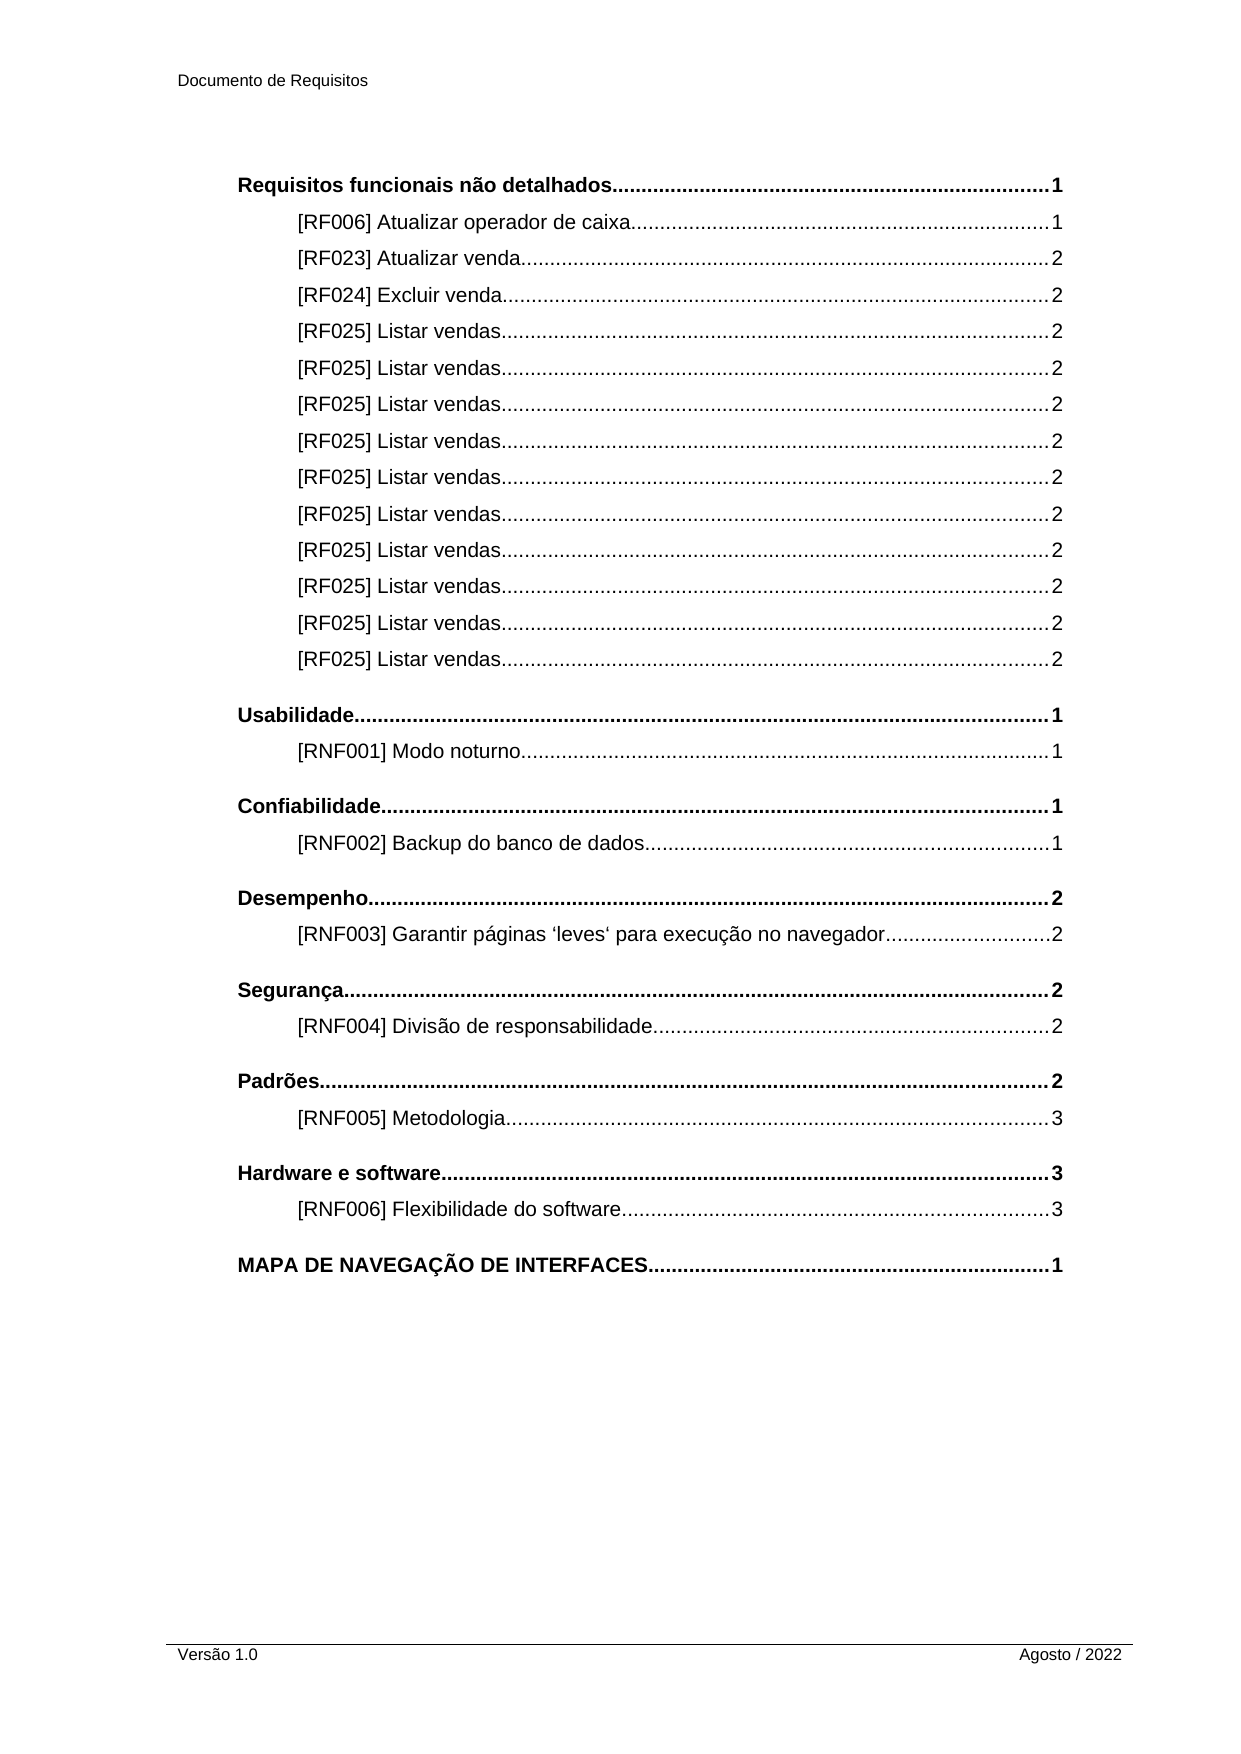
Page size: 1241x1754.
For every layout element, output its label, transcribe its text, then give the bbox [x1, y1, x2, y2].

text [RF025] Listar vendas 2 [297, 611, 1063, 635]
text Padrões 2 [237, 1069, 1063, 1093]
text [RF025] Listar vendas 2 [297, 356, 1063, 379]
text [RF025] Listar vendas 2 [297, 465, 1063, 489]
text [RF025] Listar vendas 2 [297, 319, 1063, 343]
text [RNF005] Metodologia 3 [297, 1106, 1063, 1129]
text [RNF001] Modo noturno 1 [297, 739, 1063, 763]
text [RF006] Atualizar operador de caixa 1 [297, 210, 1063, 234]
text [RF025] Listar vendas 2 [297, 392, 1063, 416]
text [RNF004] Divisão de responsabilidade 2 [297, 1014, 1063, 1038]
text [RF025] Listar vendas 2 [297, 428, 1063, 452]
text Usabilidade 1 [237, 702, 1063, 726]
text Segurança 2 [237, 977, 1063, 1001]
text MAPA DE NAVEGAÇÃO DE INTERFACES 1 [237, 1252, 1063, 1276]
text [RF025] Listar vendas 2 [297, 574, 1063, 598]
text [RF025] Listar vendas 2 [297, 501, 1063, 525]
text [RF025] Listar vendas 2 [297, 538, 1063, 562]
text [RF025] Listar vendas 2 [297, 647, 1063, 671]
text [RF023] Atualizar venda 2 [297, 246, 1063, 270]
text [RF024] Excluir venda 2 [297, 283, 1063, 307]
text Hardware e software 3 [237, 1161, 1063, 1185]
text Requisitos funcionais não detalhados 1 [237, 173, 1063, 197]
text Confiabilidade 1 [237, 794, 1063, 818]
text [RNF006] Flexibilidade do software 3 [297, 1197, 1063, 1221]
text [RNF003] Garantir páginas ‘leves‘ para execução no navegador 2 [297, 922, 1063, 946]
text [RNF002] Backup do banco de dados 1 [297, 831, 1063, 854]
text Desempenho 2 [237, 886, 1063, 910]
